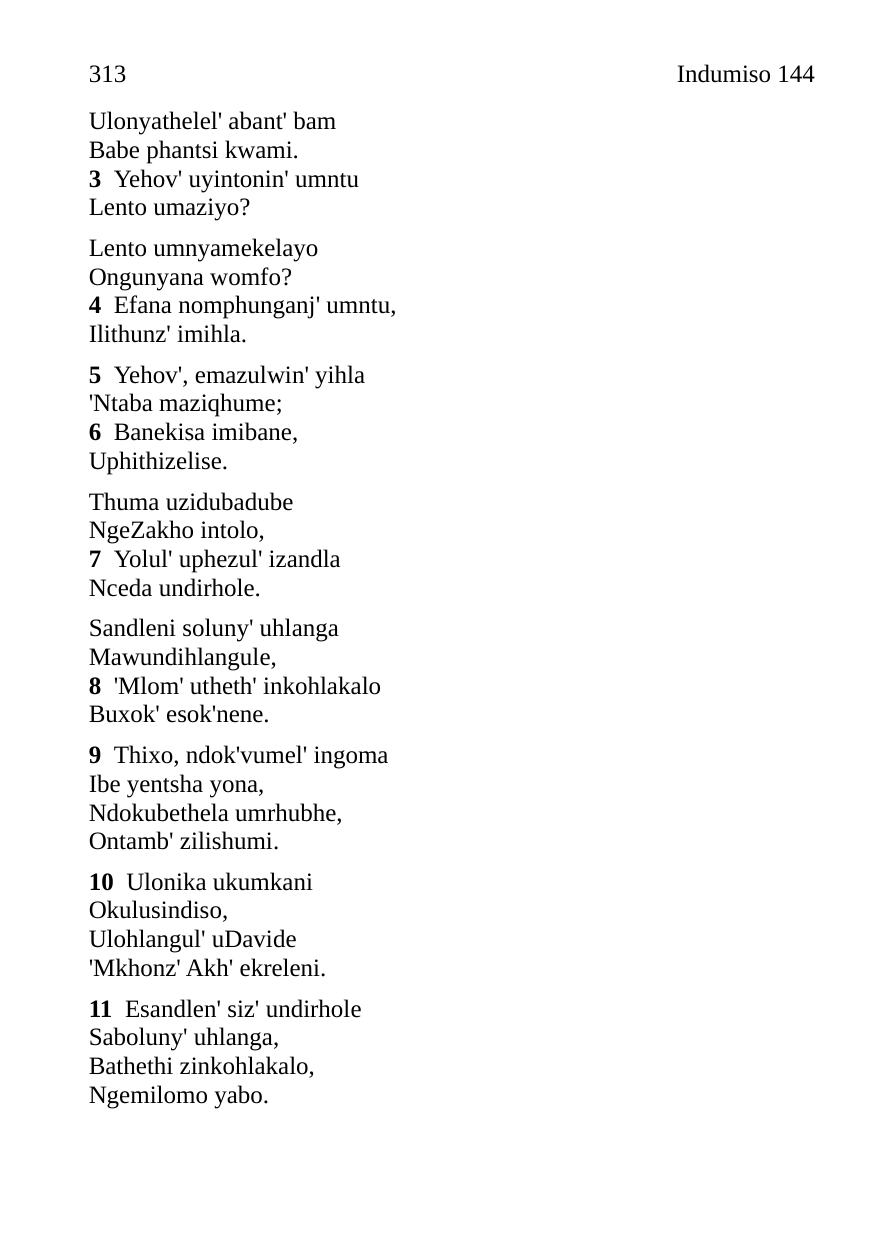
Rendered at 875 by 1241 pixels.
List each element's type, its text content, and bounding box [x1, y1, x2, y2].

text Ulonyathelel' abant' bam [88, 106, 815, 135]
text Nceda undirhole. [88, 573, 815, 602]
text Mawundihlangule, [88, 642, 815, 671]
text 7 Yolul' uphezul' izandla [88, 544, 815, 573]
text Buxok' esok'nene. [88, 699, 815, 728]
text Babe phantsi kwami. [88, 135, 815, 164]
text Ongunyana womfo? [88, 262, 815, 291]
text Ilithunz' imihla. [88, 319, 815, 348]
text Ngemilomo yabo. [88, 1080, 815, 1109]
text 10 Ulonika ukumkani [88, 867, 815, 896]
text Lento umnyamekelayo [88, 233, 815, 262]
text Ulohlangul' uDavide [88, 924, 815, 953]
text Ontamb' zilishumi. [88, 826, 815, 855]
text 8 'Mlom' utheth' inkohlakalo [88, 671, 815, 699]
text Sandleni soluny' uhlanga [88, 613, 815, 642]
text 4 Efana nomphunganj' umntu, [88, 291, 815, 319]
text NgeZakho intolo, [88, 515, 815, 544]
text 5 Yehov', emazulwin' yihla [88, 360, 815, 388]
text 3 Yehov' uyintonin' umntu [88, 164, 815, 192]
text 11 Esandlen' siz' undirhole [88, 994, 815, 1022]
text 'Ntaba maziqhume; [88, 388, 815, 417]
text Lento umaziyo? [88, 192, 815, 221]
text Saboluny' uhlanga, [88, 1022, 815, 1051]
text Thuma uzidubadube [88, 487, 815, 515]
text Bathethi zinkohlakalo, [88, 1051, 815, 1080]
text Okulusindiso, [88, 896, 815, 924]
text Uphithizelise. [88, 446, 815, 475]
text 6 Banekisa imibane, [88, 417, 815, 446]
text Ndokubethela umrhubhe, [88, 798, 815, 826]
text 9 Thixo, ndok'vumel' ingoma [88, 740, 815, 769]
text Ibe yentsha yona, [88, 769, 815, 798]
text 'Mkhonz' Akh' ekreleni. [88, 953, 815, 982]
